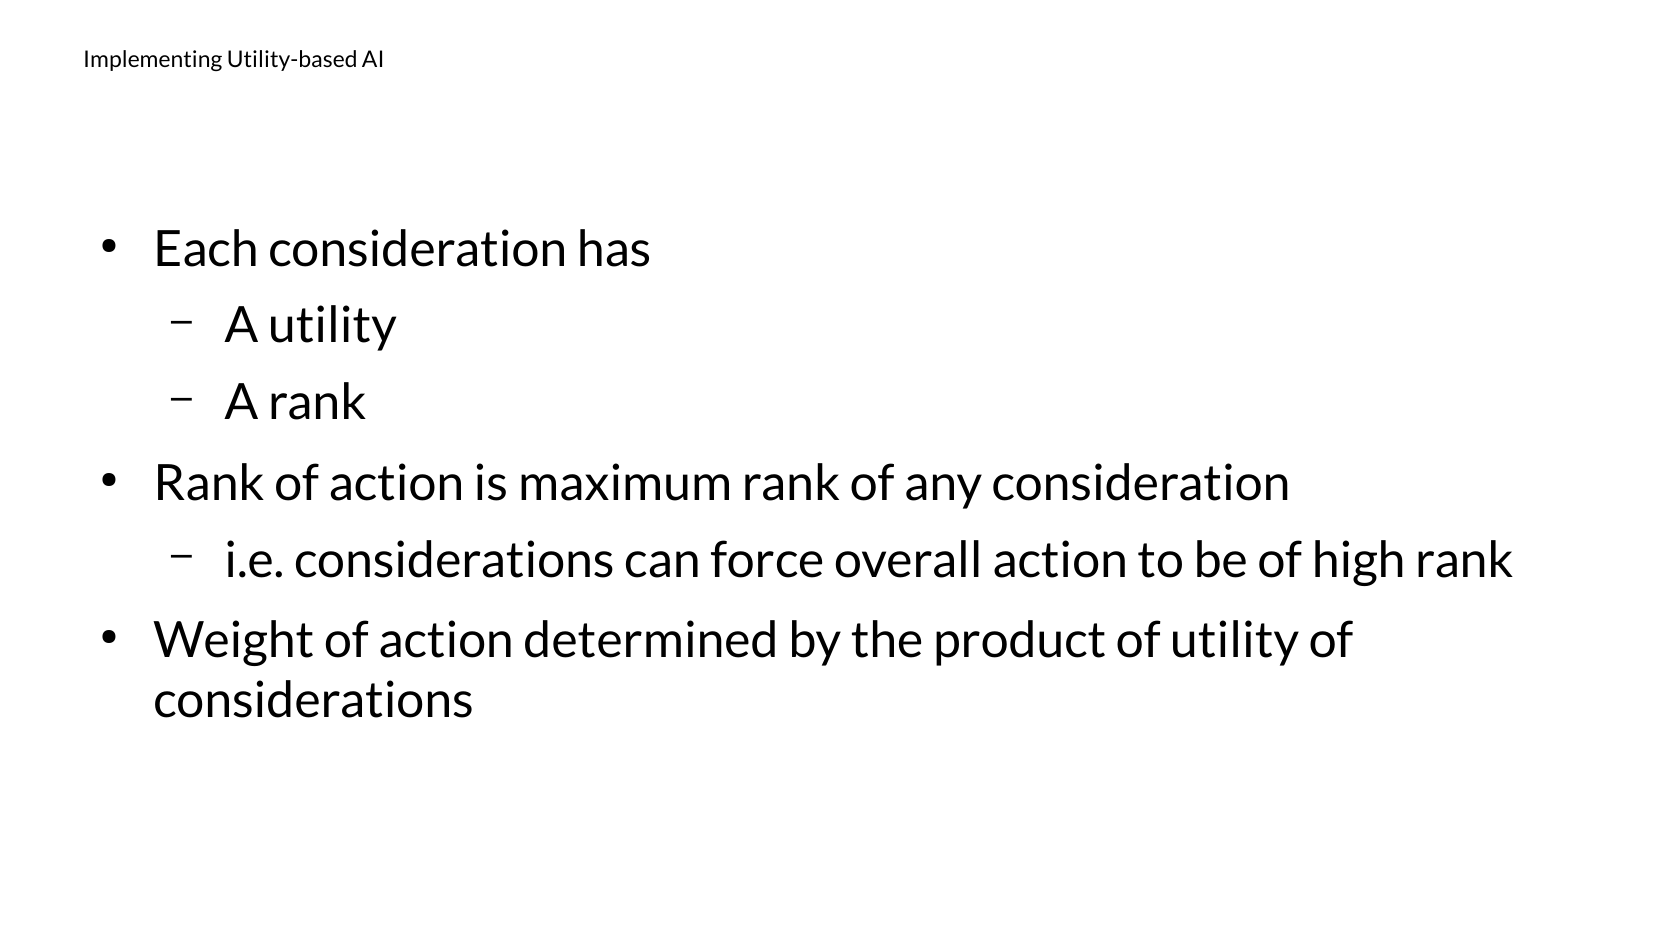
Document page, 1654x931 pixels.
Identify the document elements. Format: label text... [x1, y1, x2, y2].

list Each consideration has A utility A rank Rank of action is maximum rank of any consideration i.e. considerations can force overall action to be of high rank Weight of action determined by the product of utility of considerations [82, 217, 1571, 839]
title Implementing Utility-based AI [83, 0, 1571, 119]
